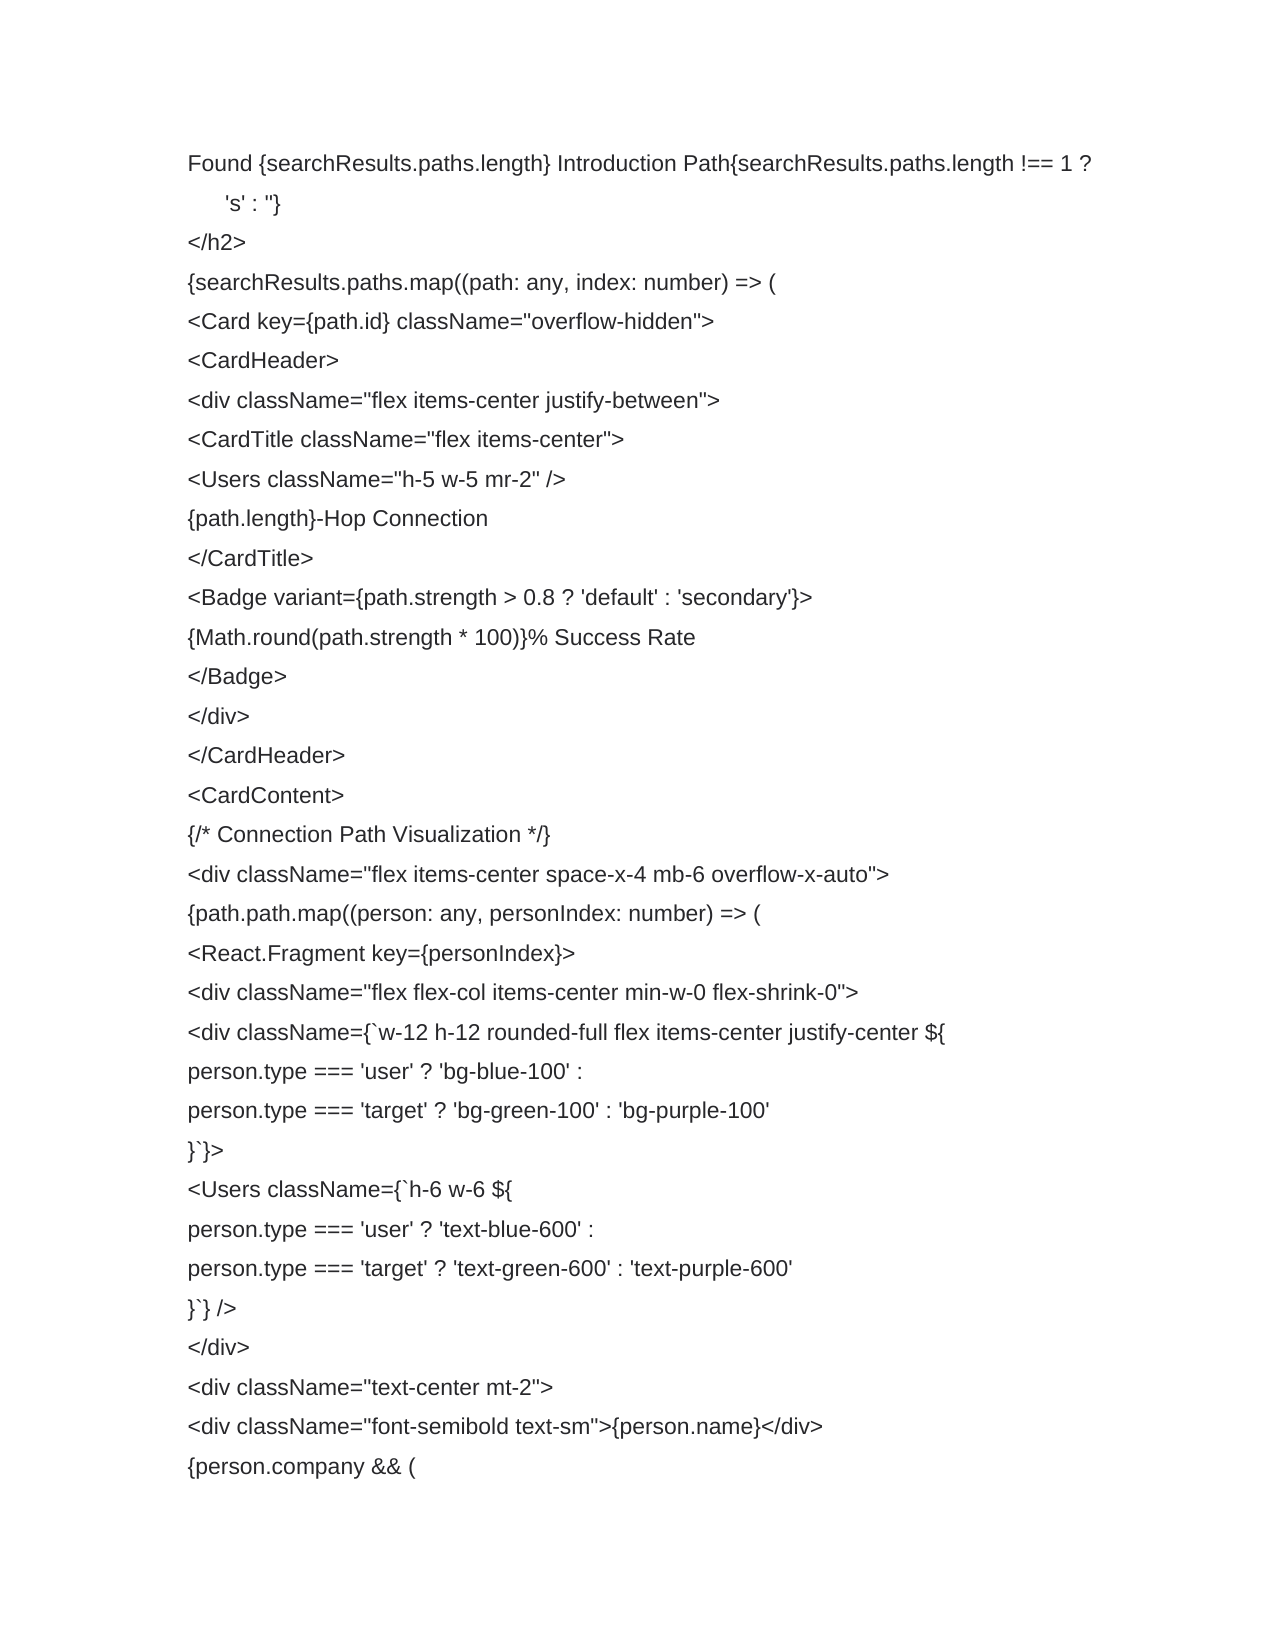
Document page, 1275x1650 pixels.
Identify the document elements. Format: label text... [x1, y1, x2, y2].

list <div className="flex items-center space-x-4 mb-6 overflow-x-auto"> [187, 861, 1125, 887]
list </h2> [187, 229, 1125, 255]
list {path.length}-Hop Connection [187, 505, 1125, 532]
list <div className={`w-12 h-12 rounded-full flex items-center justify-center ${ [187, 1018, 1125, 1045]
list {Math.round(path.strength * 100)}% Success Rate [187, 624, 1125, 650]
list </div> [187, 703, 1125, 729]
list }`} /> [187, 1295, 1125, 1321]
list }`}> [187, 1137, 1125, 1163]
list <div className="flex flex-col items-center min-w-0 flex-shrink-0"> [187, 979, 1125, 1005]
list Found {searchResults.paths.length} Introduction Path{searchResults.paths.length !== 1 ? 's' : ''} [187, 150, 1125, 216]
list {path.path.map((person: any, personIndex: number) => ( [187, 900, 1125, 926]
list <Badge variant={path.strength > 0.8 ? 'default' : 'secondary'}> [187, 584, 1125, 611]
list <div className="font-semibold text-sm">{person.name}</div> [187, 1413, 1125, 1440]
list <CardTitle className="flex items-center"> [187, 426, 1125, 453]
list person.type === 'target' ? 'text-green-600' : 'text-purple-600' [187, 1255, 1125, 1282]
list {person.company && ( [187, 1453, 1125, 1479]
list person.type === 'user' ? 'bg-blue-100' : [187, 1058, 1125, 1084]
list <CardContent> [187, 782, 1125, 808]
list person.type === 'user' ? 'text-blue-600' : [187, 1216, 1125, 1242]
list </CardTitle> [187, 545, 1125, 571]
list </div> [187, 1334, 1125, 1361]
list <Card key={path.id} className="overflow-hidden"> [187, 308, 1125, 334]
list <div className="text-center mt-2"> [187, 1374, 1125, 1400]
list </Badge> [187, 663, 1125, 689]
list <Users className="h-5 w-5 mr-2" /> [187, 466, 1125, 492]
list <Users className={`h-6 w-6 ${ [187, 1176, 1125, 1203]
list {/* Connection Path Visualization */} [187, 821, 1125, 847]
list {searchResults.paths.map((path: any, index: number) => ( [187, 268, 1125, 295]
list person.type === 'target' ? 'bg-green-100' : 'bg-purple-100' [187, 1097, 1125, 1124]
list <div className="flex items-center justify-between"> [187, 387, 1125, 413]
list <React.Fragment key={personIndex}> [187, 939, 1125, 966]
list </CardHeader> [187, 742, 1125, 768]
list <CardHeader> [187, 347, 1125, 374]
